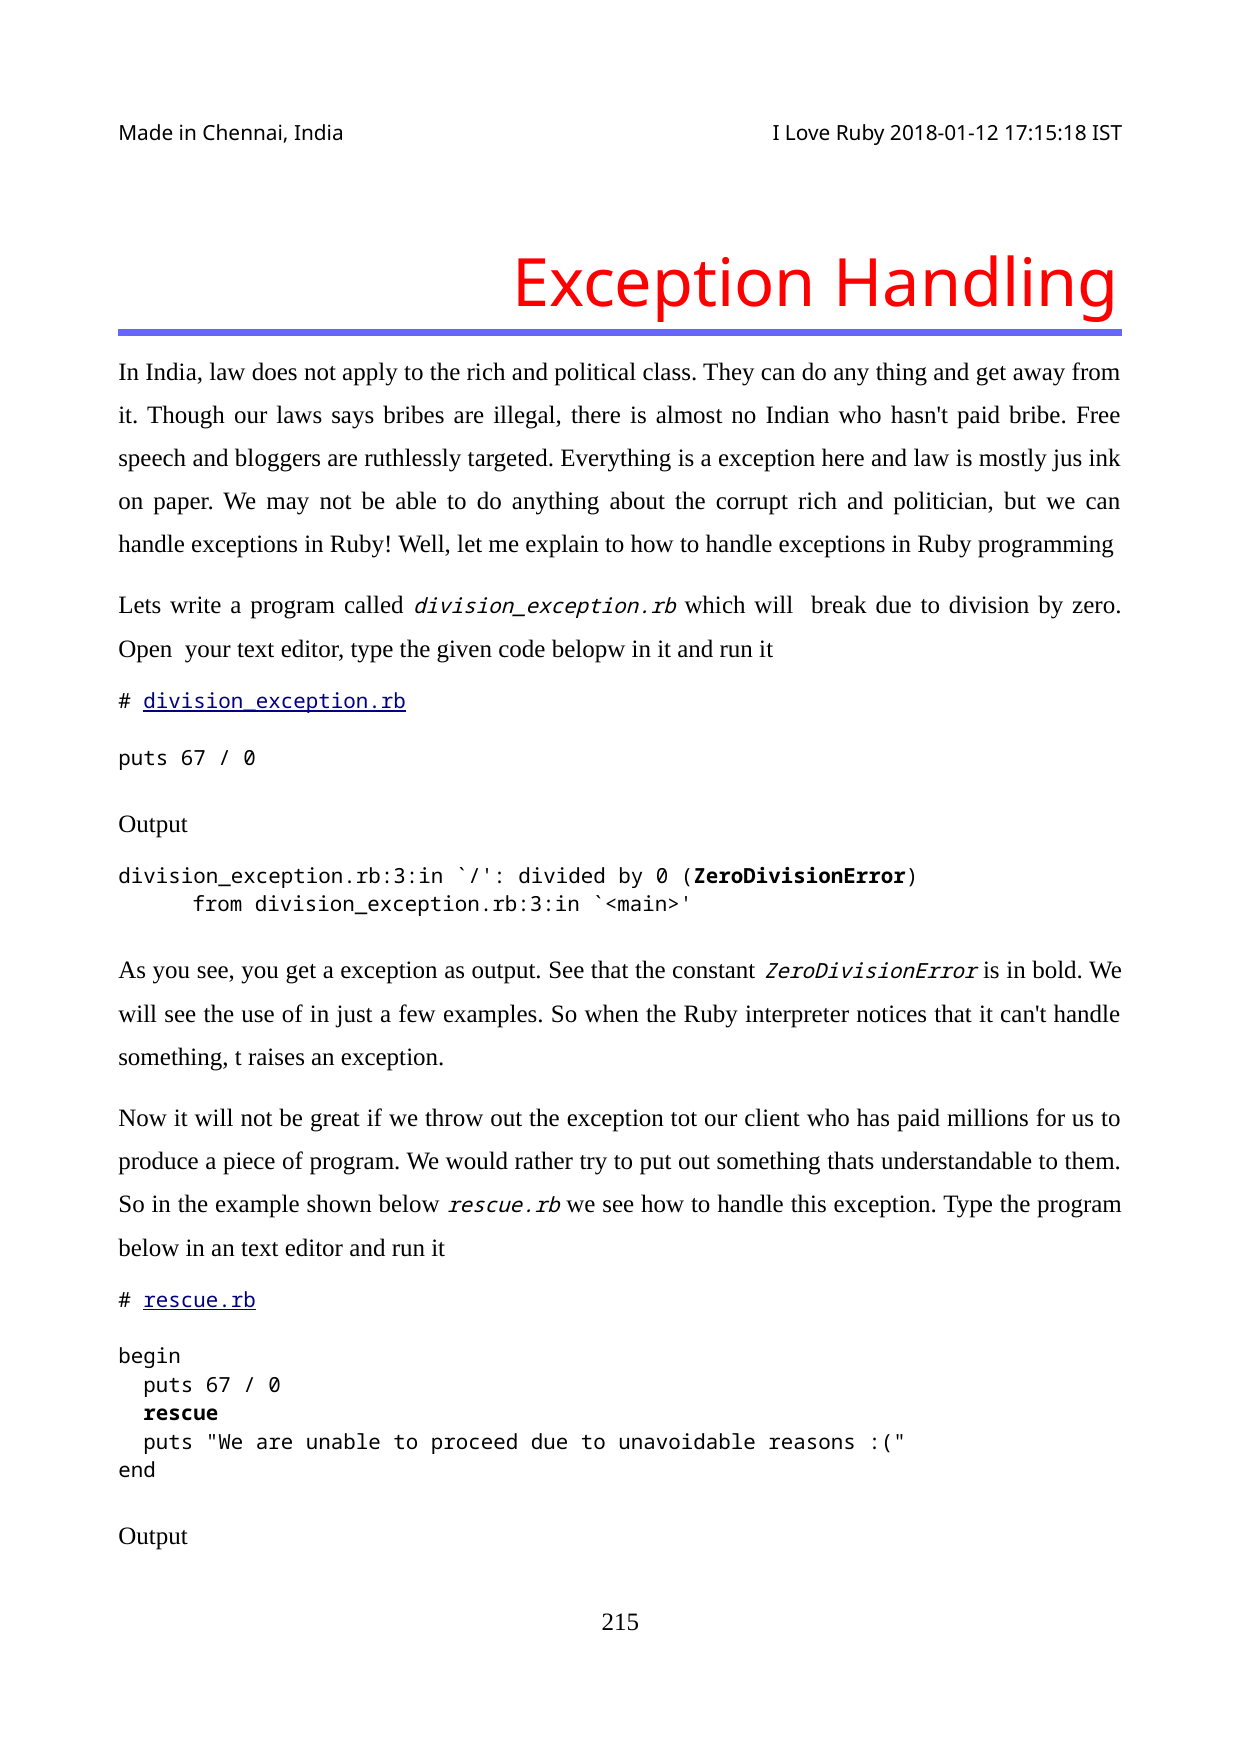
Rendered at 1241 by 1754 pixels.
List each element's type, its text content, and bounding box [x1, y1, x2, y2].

text As you see, you get a exception as output. See that the constant ZeroDivisionError is in bold. We will see the use of in just a few examples. So when the Ruby interpreter notices that it can't handle something, t raises an exception. [118, 955, 1122, 1071]
text puts 67 / 0 [118, 743, 1122, 771]
text rescue [118, 1398, 1122, 1427]
text from division_exception.rb:3:in `<main>' [118, 889, 1122, 918]
text Output [118, 809, 1122, 837]
text end [118, 1455, 1122, 1484]
text Now it will not be great if we throw out the exception tot our client who has paid millions for us to produce a piece of program. We would rather try to put out something thats understandable to them. So in the example shown below rescue.rb we see how to handle this exception. Type the program below in an text editor and run it [118, 1103, 1122, 1262]
text Output [118, 1521, 1122, 1550]
text division_exception.rb:3:in `/': divided by 0 (ZeroDivisionError) [118, 861, 1122, 889]
text Lets write a program called division_exception.rb which will break due to division by zero. Open your text editor, type the given code belopw in it and run it [118, 590, 1122, 663]
text # division_exception.rb [118, 686, 1122, 714]
text puts "We are unable to proceed due to unavoidable reasons :(" [118, 1427, 1122, 1455]
subtitle Exception Handling [118, 233, 1122, 329]
text puts 67 / 0 [118, 1370, 1122, 1398]
text # rescue.rb [118, 1285, 1122, 1313]
text begin [118, 1342, 1122, 1370]
text In India, law does not apply to the rich and political class. They can do any thing and get away from it. Though our laws says bribes are illegal, there is almost no Indian who hasn't paid bribe. Free speech and bloggers are ruthlessly targeted. Everything is a exception here and law is mostly jus ink on paper. We may not be able to do anything about the corrupt rich and politician, but we can handle exceptions in Ruby! Well, let me explain to how to handle exceptions in Ruby programming [118, 357, 1122, 558]
